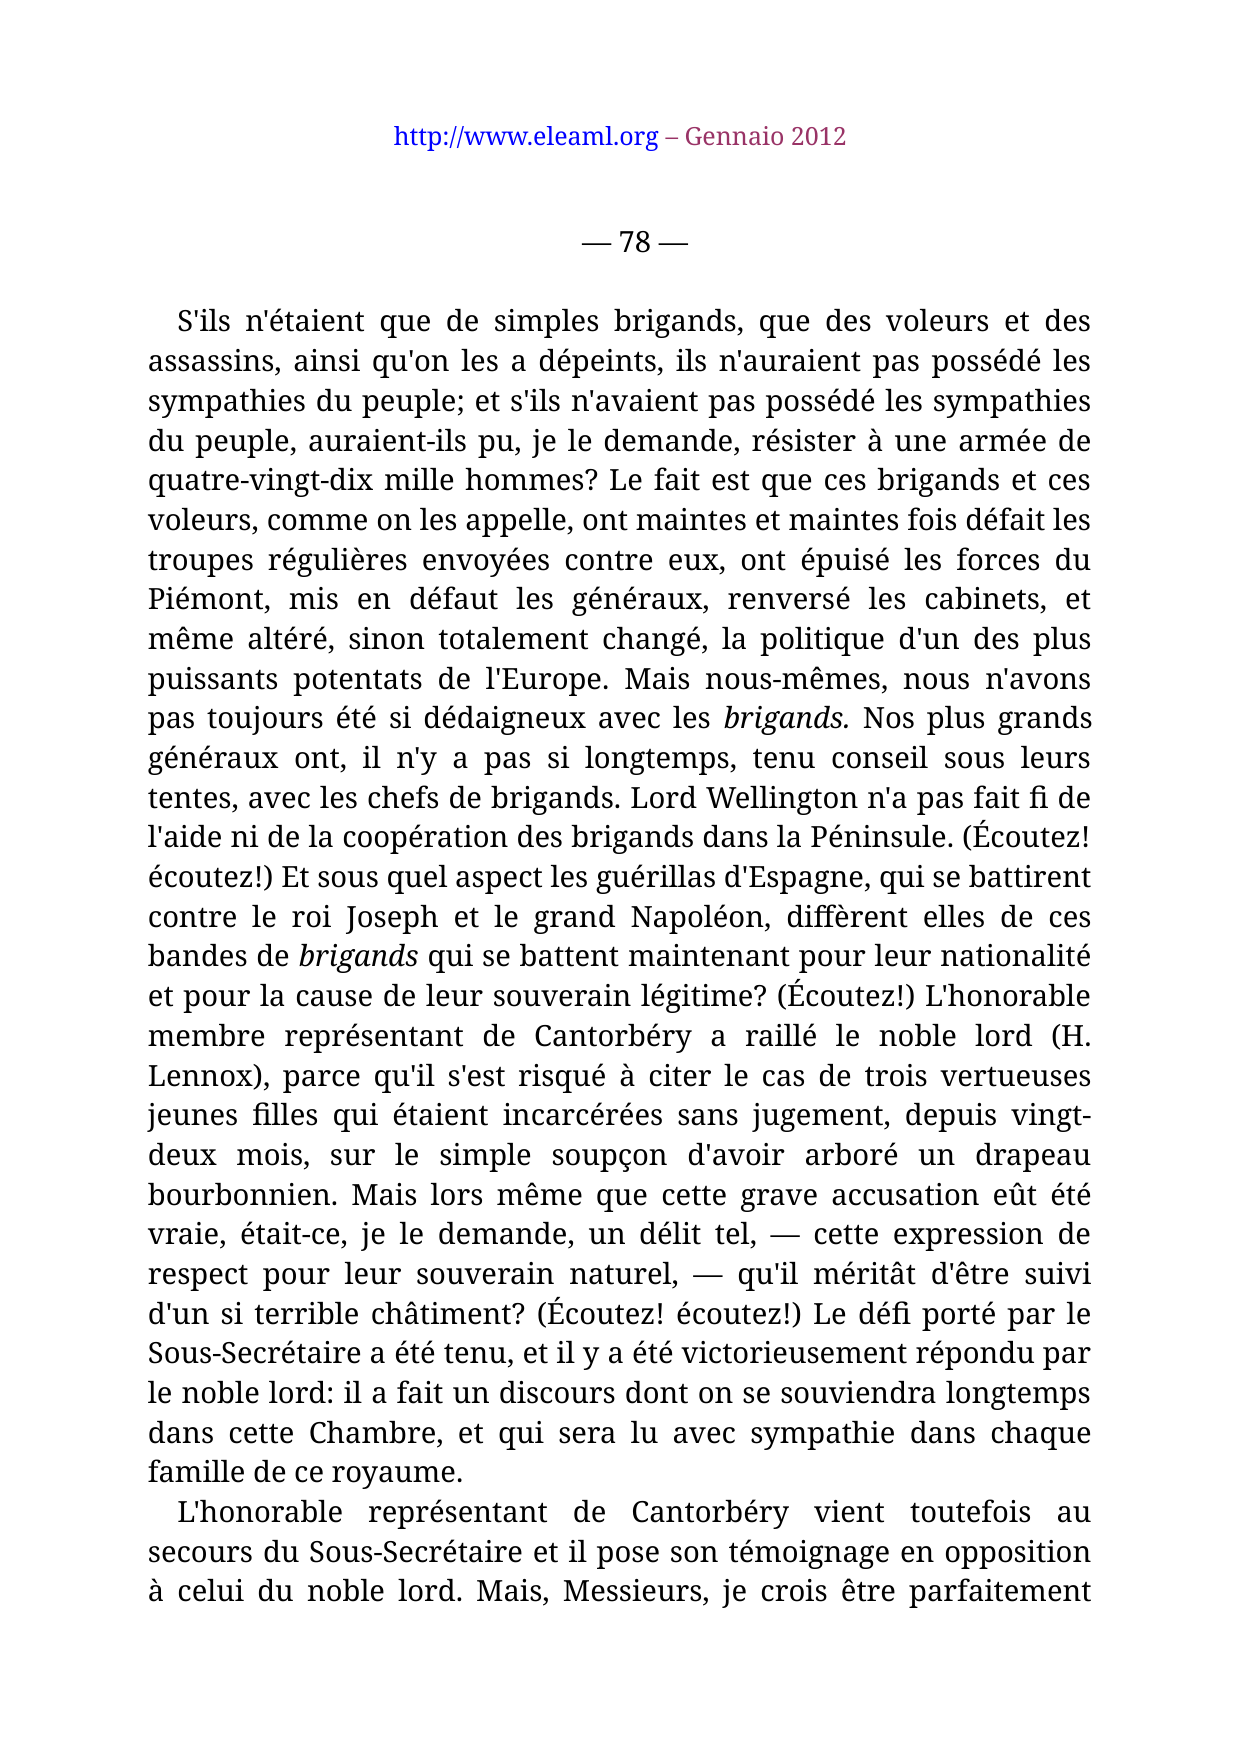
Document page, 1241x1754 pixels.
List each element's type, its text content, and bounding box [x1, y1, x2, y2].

text L'honorable représentant de Cantorbéry vient toutefois au secours du Sous-Secrétaire et il pose son témoignage en opposition à celui du noble lord. Mais, Messieurs, je crois être parfaitement [148, 1491, 1093, 1610]
text S'ils n'étaient que de simples brigands, que des voleurs et des assassins, ainsi qu'on les a dépeints, ils n'auraient pas possédé les sympathies du peuple; et s'ils n'avaient pas possédé les sympathies du peuple, auraient-ils pu, je le demande, résister à une armée de quatre-vingt-dix mille hommes? Le fait est que ces brigands et ces voleurs, comme on les appelle, ont maintes et maintes fois défait les troupes régulières envoyées contre eux, ont épuisé les forces du Piémont, mis en défaut les généraux, renversé les cabinets, et même altéré, sinon totalement changé, la politique d'un des plus puissants potentats de l'Europe. Mais nous-mêmes, nous n'avons pas toujours été si dédaigneux avec les brigands. Nos plus grands généraux ont, il n'y a pas si longtemps, tenu conseil sous leurs tentes, avec les chefs de brigands. Lord Wellington n'a pas fait fi de l'aide ni de la coopération des brigands dans la Péninsule. (Écoutez! écoutez!) Et sous quel aspect les guérillas d'Espagne, qui se battirent contre le roi Joseph et le grand Napoléon, diffèrent elles de ces bandes de brigands qui se battent maintenant pour leur nationalité et pour la cause de leur souverain légitime? (Écoutez!) L'honorable membre représentant de Cantorbéry a raillé le noble lord (H. Lennox), parce qu'il s'est risqué à citer le cas de trois vertueuses jeunes filles qui étaient incarcérées sans jugement, depuis vingt-deux mois, sur le simple soupçon d'avoir arboré un drapeau bourbonnien. Mais lors même que cette grave accusation eût été vraie, était-ce, je le demande, un délit tel, — cette expression de respect pour leur souverain naturel, — qu'il méritât d'être suivi d'un si terrible châtiment? (Écoutez! écoutez!) Le défi porté par le Sous-Secrétaire a été tenu, et il y a été victorieusement répondu par le noble lord: il a fait un discours dont on se souviendra longtemps dans cette Chambre, et qui sera lu avec sympathie dans chaque famille de ce royaume. [148, 301, 1093, 1491]
text — 78 — [148, 221, 1093, 261]
